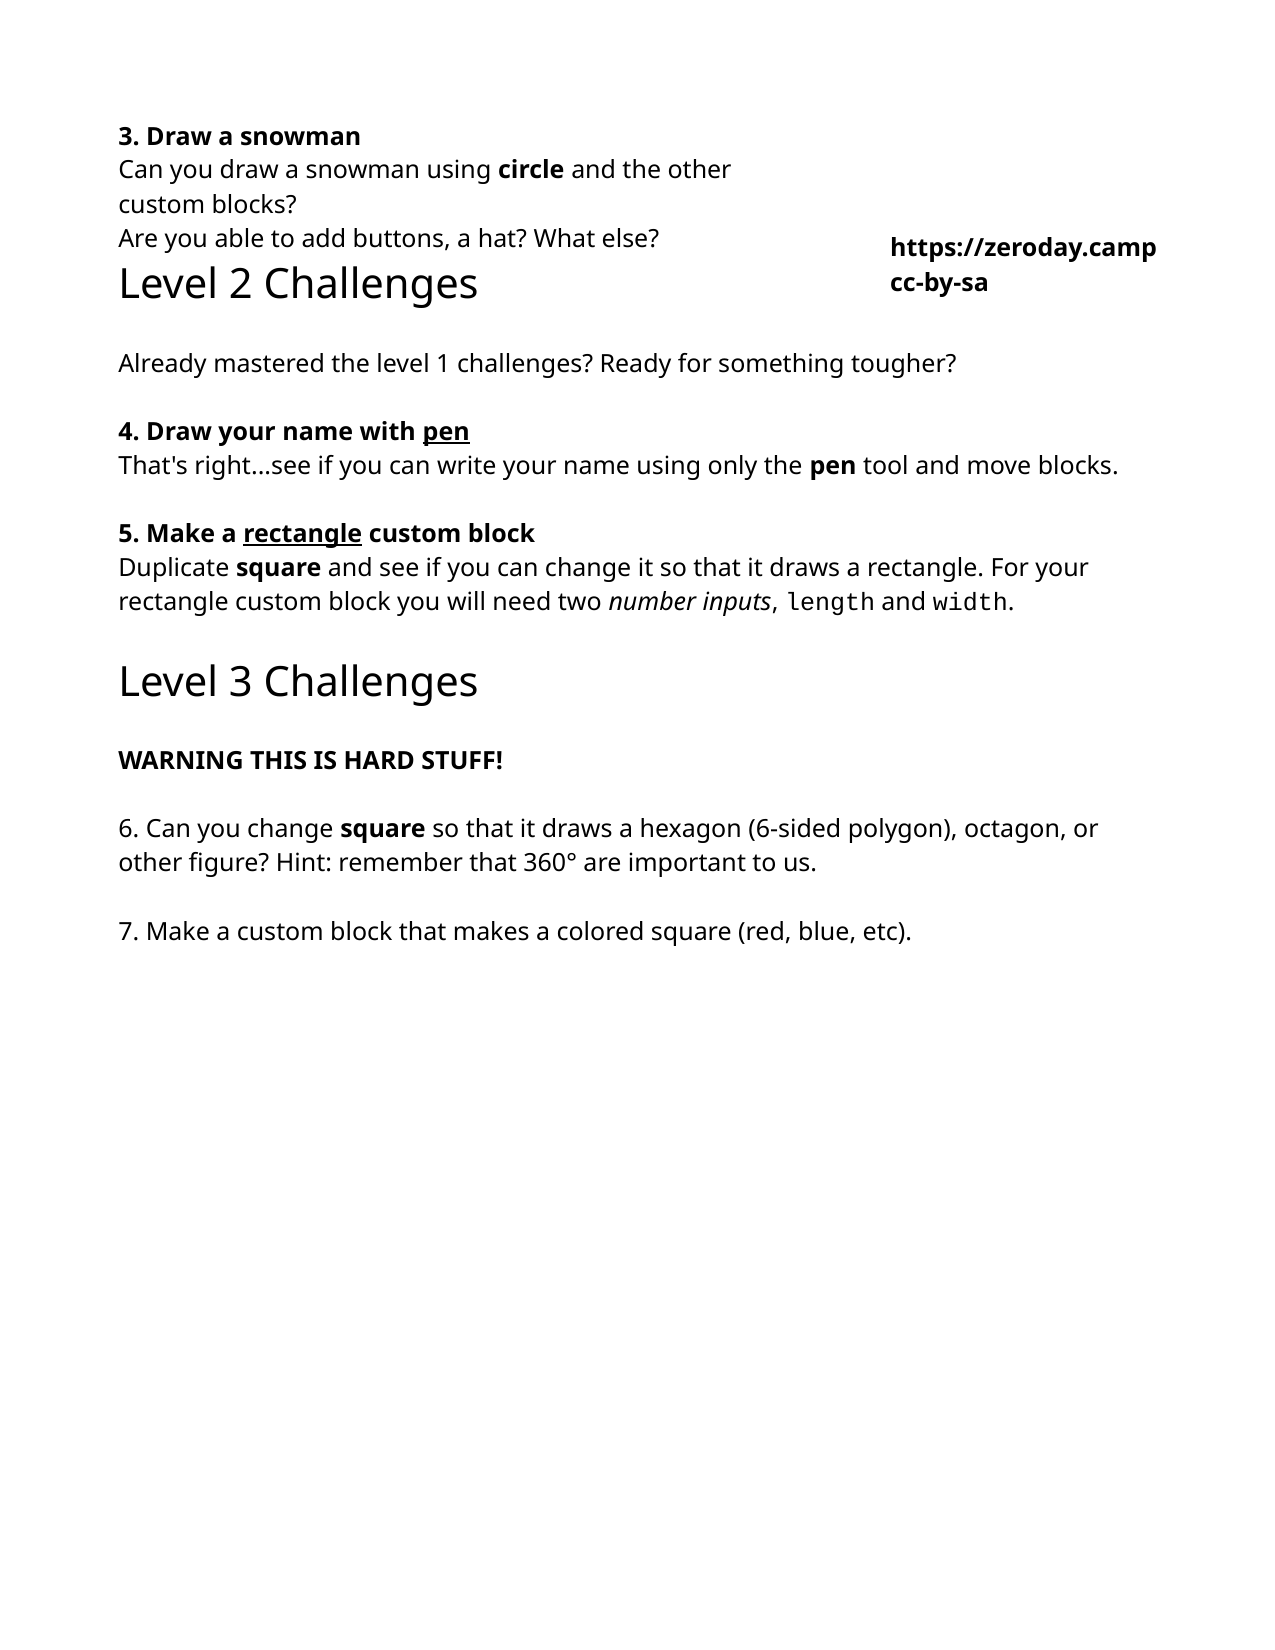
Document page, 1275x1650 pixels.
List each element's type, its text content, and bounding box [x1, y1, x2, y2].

text Are you able to add buttons, a hat? What else? [118, 220, 1157, 254]
text Level 3 Challenges [118, 652, 1157, 709]
text custom blocks? [118, 186, 1157, 220]
text Can you draw a snowman using circle and the other [118, 152, 1157, 186]
text 6. Can you change square so that it draws a hexagon (6-sided polygon), octagon, or other figure? Hint: remember that 360° are important to us. [118, 811, 1157, 879]
text 5. Make a rectangle custom block [118, 516, 1157, 549]
text Level 2 Challenges [118, 254, 1157, 311]
text 4. Draw your name with pen [118, 413, 1157, 447]
text WARNING THIS IS HARD STUFF! [118, 743, 1157, 777]
text Duplicate square and see if you can change it so that it draws a rectangle. For your rectangle custom block you will need two number inputs, length and width. [118, 549, 1157, 618]
text Already mastered the level 1 challenges? Ready for something tougher? [118, 345, 1157, 379]
text That's right...see if you can write your name using only the pen tool and move blocks. [118, 447, 1157, 481]
text 3. Draw a snowman [118, 118, 1157, 152]
text 7. Make a custom block that makes a colored square (red, blue, etc). [118, 913, 1157, 947]
